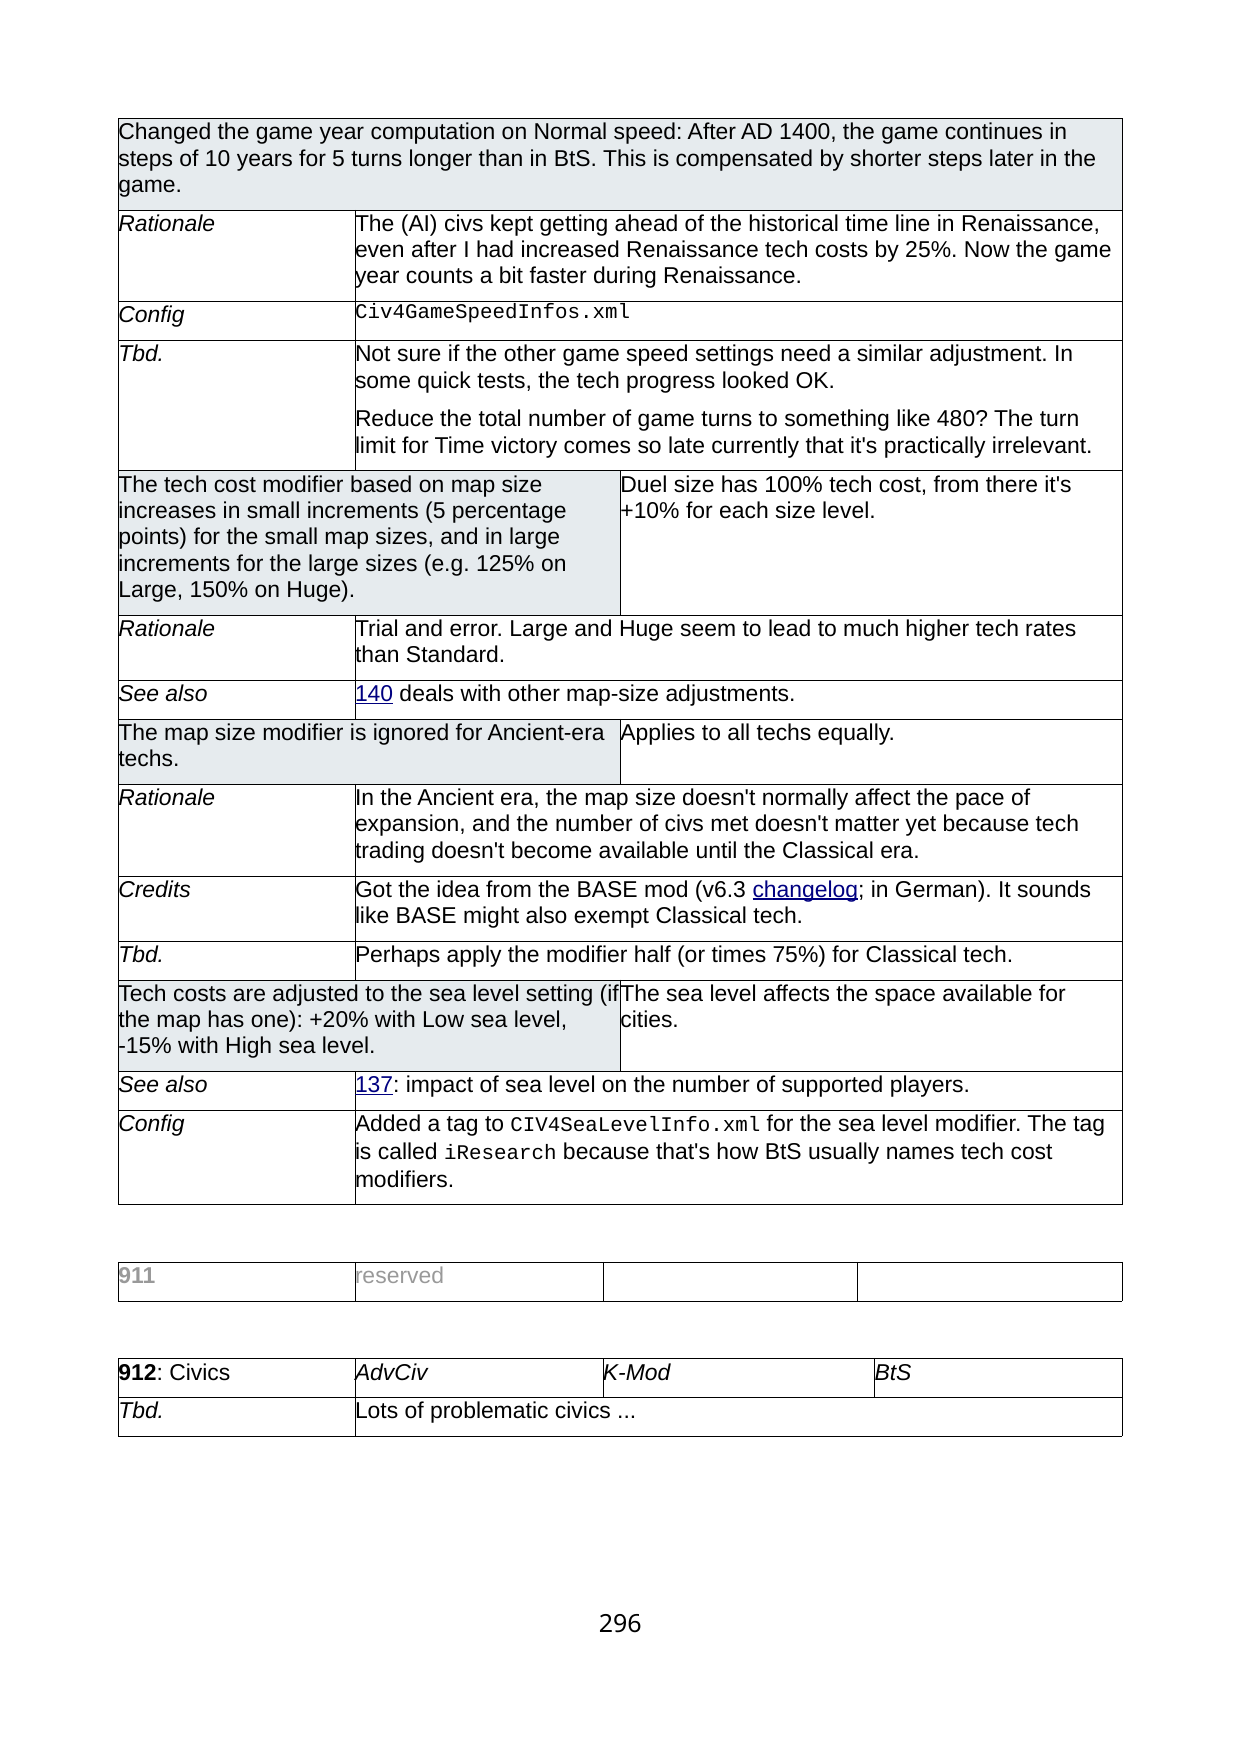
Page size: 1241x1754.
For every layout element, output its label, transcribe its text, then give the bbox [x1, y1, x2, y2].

table_cell The (AI) civs kept getting ahead of the historical time line in Renaissance, even after I had increased Renaissance tech costs by 25%. Now the game year counts a bit faster during Renaissance. [356, 211, 1122, 301]
table_header K-Mod [604, 1359, 874, 1397]
table_header 912: Civics [119, 1359, 355, 1397]
table_header [604, 1263, 857, 1301]
table_cell The map size modifier is ignored for Ancient-era techs. [119, 720, 620, 784]
table_cell Tbd. [119, 942, 355, 979]
table_cell Tech costs are adjusted to the sea level setting (if the map has one): +20% with Low sea level, -15% with High sea level. [119, 981, 620, 1071]
table_cell Credits [119, 877, 355, 941]
table_cell 140 deals with other map-size adjustments. [356, 681, 1122, 719]
table_cell Got the idea from the BASE mod (v6.3 changelog; in German). It sounds like BASE might also exempt Classical tech. [356, 877, 1122, 941]
table_cell See also [119, 1072, 355, 1110]
table_header 911 [119, 1263, 355, 1301]
table_header BtS [875, 1359, 1122, 1397]
table_cell Civ4GameSpeedInfos.xml [356, 302, 1122, 340]
table_cell Config [119, 302, 355, 340]
table_cell Tbd. [119, 1398, 355, 1436]
table_cell Trial and error. Large and Huge seem to lead to much higher tech rates than Standard. [356, 616, 1122, 680]
table_cell In the Ancient era, the map size doesn't normally affect the pace of expansion, and the number of civs met doesn't matter yet because tech trading doesn't become available until the Classical era. [356, 785, 1122, 876]
table_cell Lots of problematic civics ... [356, 1398, 1122, 1436]
table_cell Changed the game year computation on Normal speed: After AD 1400, the game continues in steps of 10 years for 5 turns longer than in BtS. This is compensated by shorter steps later in the game. [119, 119, 1122, 210]
table_cell Rationale [119, 211, 355, 301]
table_cell 137: impact of sea level on the number of supported players. [356, 1072, 1122, 1110]
table_cell Duel size has 100% tech cost, from there it's +10% for each size level. [621, 471, 1122, 615]
table_cell Added a tag to CIV4SeaLevelInfo.xml for the sea level modifier. The tag is called iResearch because that's how BtS usually names tech cost modifiers. [356, 1111, 1122, 1204]
table_cell The sea level affects the space available for cities. [621, 981, 1122, 1071]
table_header reserved [356, 1263, 603, 1301]
table_cell Applies to all techs equally. [621, 720, 1122, 784]
table_cell Rationale [119, 616, 355, 680]
table_header AdvCiv [356, 1359, 603, 1397]
table_cell Rationale [119, 785, 355, 876]
table_cell Perhaps apply the modifier half (or times 75%) for Classical tech. [356, 942, 1122, 979]
table_cell Tbd. [119, 341, 355, 470]
table_cell The tech cost modifier based on map size increases in small increments (5 percentage points) for the small map sizes, and in large increments for the large sizes (e.g. 125% on Large, 150% on Huge). [119, 471, 620, 615]
table_cell Config [119, 1111, 355, 1204]
table_header [858, 1263, 1122, 1301]
table_cell Not sure if the other game speed settings need a similar adjustment. In some quick tests, the tech progress looked OK. Reduce the total number of game turns to something like 480? The turn limit for Time victory comes so late currently that it's practically irrelevant. [356, 341, 1122, 470]
table_cell See also [119, 681, 355, 719]
